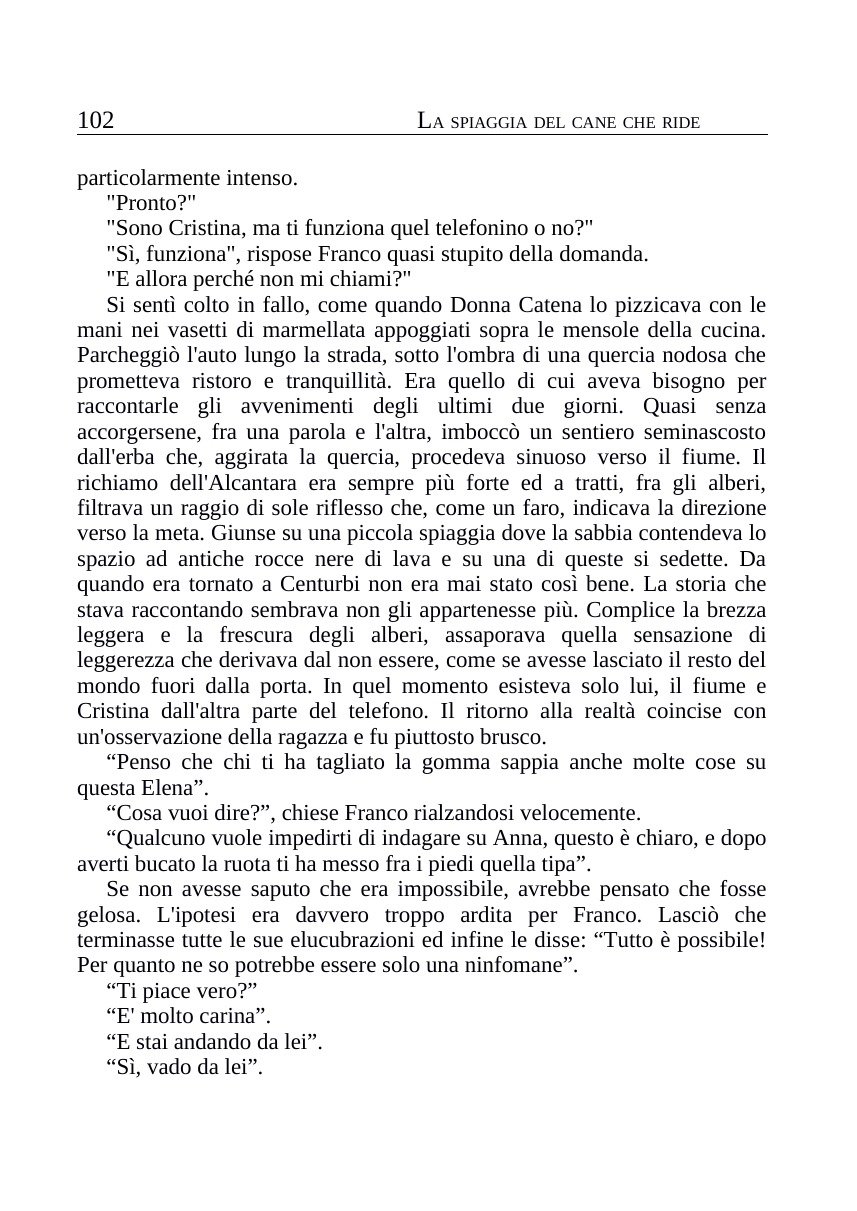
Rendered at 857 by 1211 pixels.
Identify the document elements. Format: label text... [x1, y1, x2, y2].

text “Penso che chi ti ha tagliato la gomma sappia anche molte cose su questa Elena”. [77, 749, 768, 800]
text “E' molto carina”. [77, 1003, 768, 1029]
text “E stai andando da lei”. [77, 1029, 768, 1054]
text “Cosa vuoi dire?”, chiese Franco rialzandosi velocemente. [77, 800, 768, 825]
text "Pronto?" [77, 190, 768, 215]
text "Sì, funziona", rispose Franco quasi stupito della domanda. [77, 241, 768, 266]
text Se non avesse saputo che era impossibile, avrebbe pensato che fosse gelosa. L'ipotesi era davvero troppo ardita per Franco. Lasciò che terminasse tutte le sue elucubrazioni ed infine le disse: “Tutto è possibile! Per quanto ne so potrebbe essere solo una ninfomane”. [77, 876, 768, 978]
text “Qualcuno vuole impedirti di indagare su Anna, questo è chiaro, e dopo averti bucato la ruota ti ha messo fra i piedi quella tipa”. [77, 825, 768, 876]
text Si sentì colto in fallo, come quando Donna Catena lo pizzicava con le mani nei vasetti di marmellata appoggiati sopra le mensole della cucina. Parcheggiò l'auto lungo la strada, sotto l'ombra di una quercia nodosa che prometteva ristoro e tranquillità. Era quello di cui aveva bisogno per raccontarle gli avvenimenti degli ultimi due giorni. Quasi senza accorgersene, fra una parola e l'altra, imboccò un sentiero seminascosto dall'erba che, aggirata la quercia, procedeva sinuoso verso il fiume. Il richiamo dell'Alcantara era sempre più forte ed a tratti, fra gli alberi, filtrava un raggio di sole riflesso che, come un faro, indicava la direzione verso la meta. Giunse su una piccola spiaggia dove la sabbia contendeva lo spazio ad antiche rocce nere di lava e su una di queste si sedette. Da quando era tornato a Centurbi non era mai stato così bene. La storia che stava raccontando sembrava non gli appartenesse più. Complice la brezza leggera e la frescura degli alberi, assaporava quella sensazione di leggerezza che derivava dal non essere, come se avesse lasciato il resto del mondo fuori dalla porta. In quel momento esisteva solo lui, il fiume e Cristina dall'altra parte del telefono. Il ritorno alla realtà coincise con un'osservazione della ragazza e fu piuttosto brusco. [77, 292, 768, 749]
text particolarmente intenso. [77, 164, 768, 190]
text "E allora perché non mi chiami?" [77, 266, 768, 292]
text “Ti piace vero?” [77, 978, 768, 1003]
text “Sì, vado da lei”. [77, 1054, 768, 1079]
text "Sono Cristina, ma ti funziona quel telefonino o no?" [77, 215, 768, 241]
